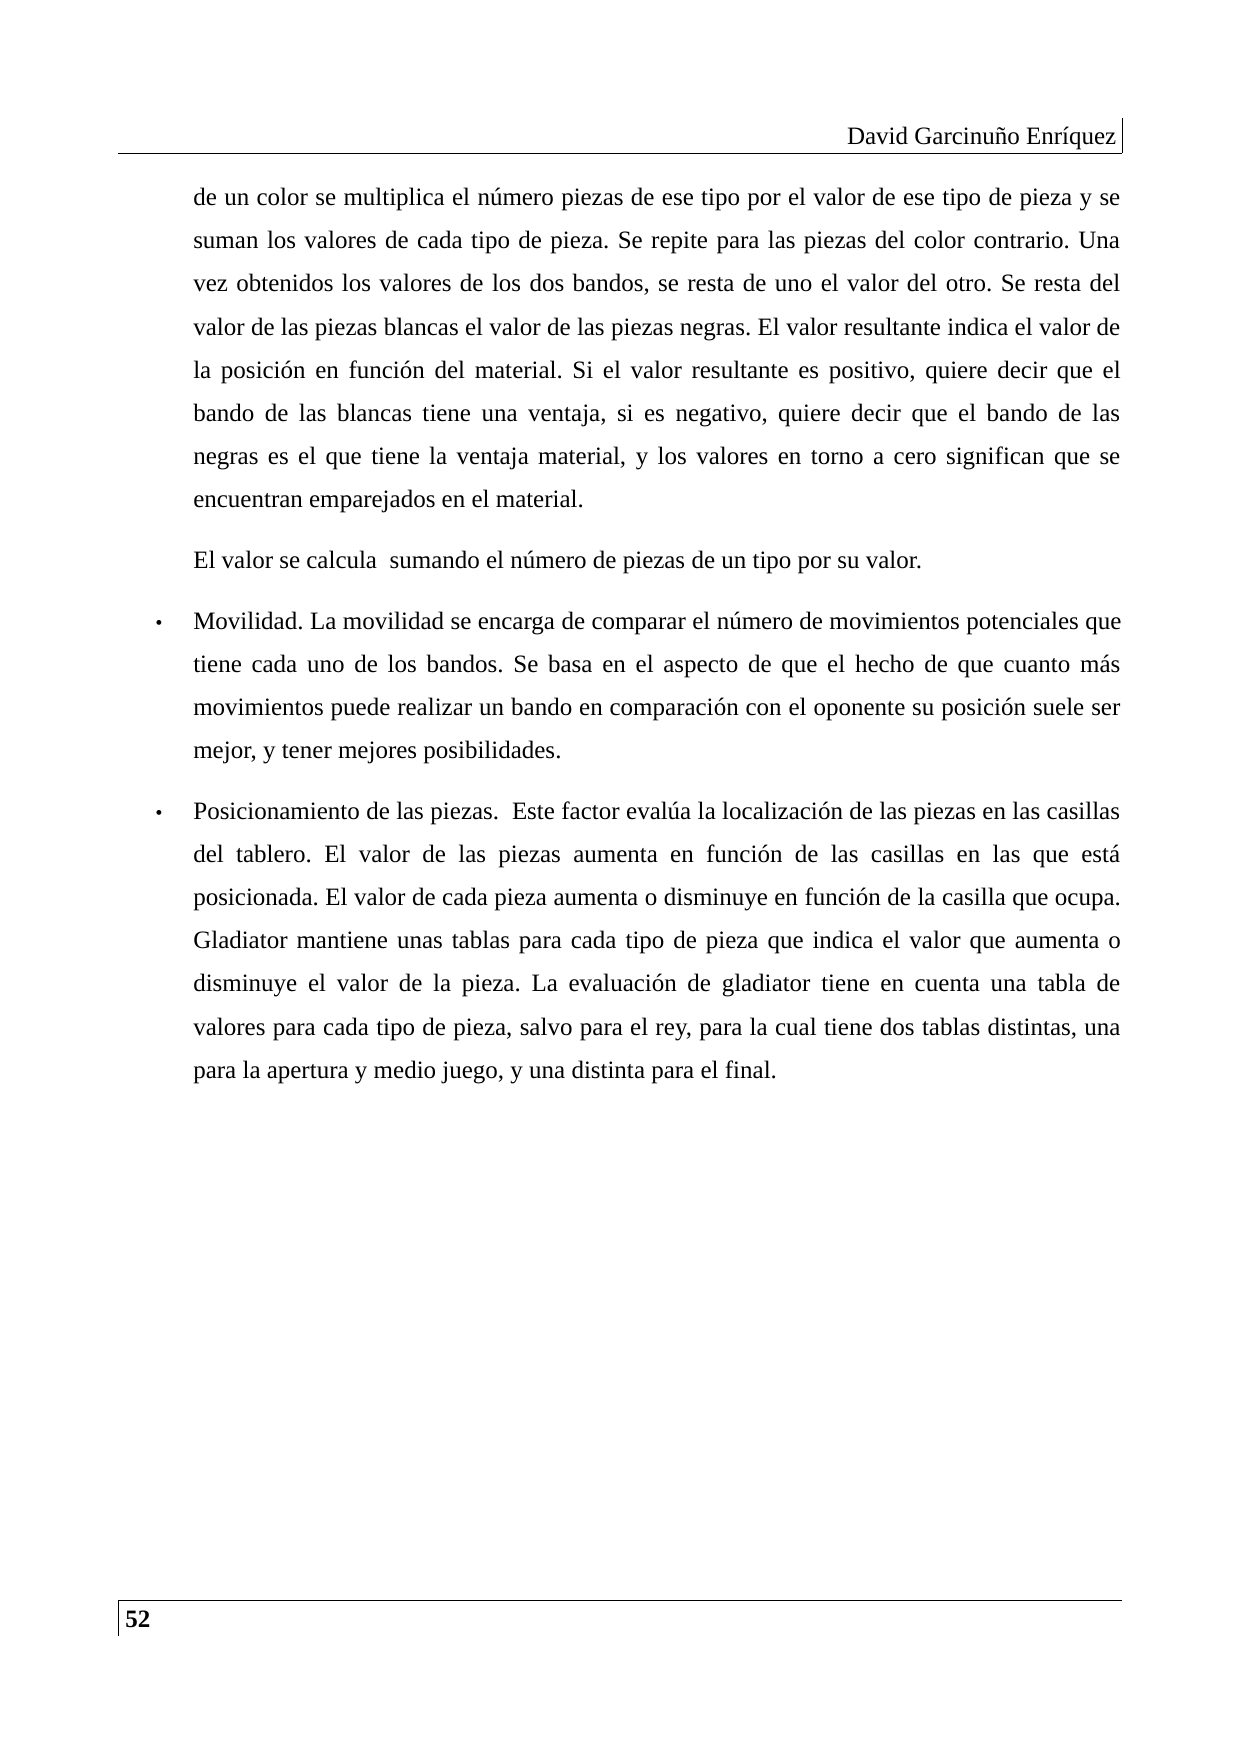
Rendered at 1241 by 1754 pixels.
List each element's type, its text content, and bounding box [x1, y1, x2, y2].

list Posicionamiento de las piezas. Este factor evalúa la localización de las piezas en las casillas del tablero. El valor de las piezas aumenta en función de las casillas en las que está posicionada. El valor de cada pieza aumenta o disminuye en función de la casilla que ocupa. Gladiator mantiene unas tablas para cada tipo de pieza que indica el valor que aumenta o disminuye el valor de la pieza. La evaluación de gladiator tiene en cuenta una tabla de valores para cada tipo de pieza, salvo para el rey, para la cual tiene dos tablas distintas, una para la apertura y medio juego, y una distinta para el final. [156, 796, 1122, 1083]
list El valor se calcula sumando el número de piezas de un tipo por su valor. [156, 545, 1122, 574]
list de un color se multiplica el número piezas de ese tipo por el valor de ese tipo de pieza y se suman los valores de cada tipo de pieza. Se repite para las piezas del color contrario. Una vez obtenidos los valores de los dos bandos, se resta de uno el valor del otro. Se resta del valor de las piezas blancas el valor de las piezas negras. El valor resultante indica el valor de la posición en función del material. Si el valor resultante es positivo, quiere decir que el bando de las blancas tiene una ventaja, si es negativo, quiere decir que el bando de las negras es el que tiene la ventaja material, y los valores en torno a cero significan que se encuentran emparejados en el material. [156, 182, 1122, 513]
list Movilidad. La movilidad se encarga de comparar el número de movimientos potenciales que tiene cada uno de los bandos. Se basa en el aspecto de que el hecho de que cuanto más movimientos puede realizar un bando en comparación con el oponente su posición suele ser mejor, y tener mejores posibilidades. [156, 606, 1122, 764]
